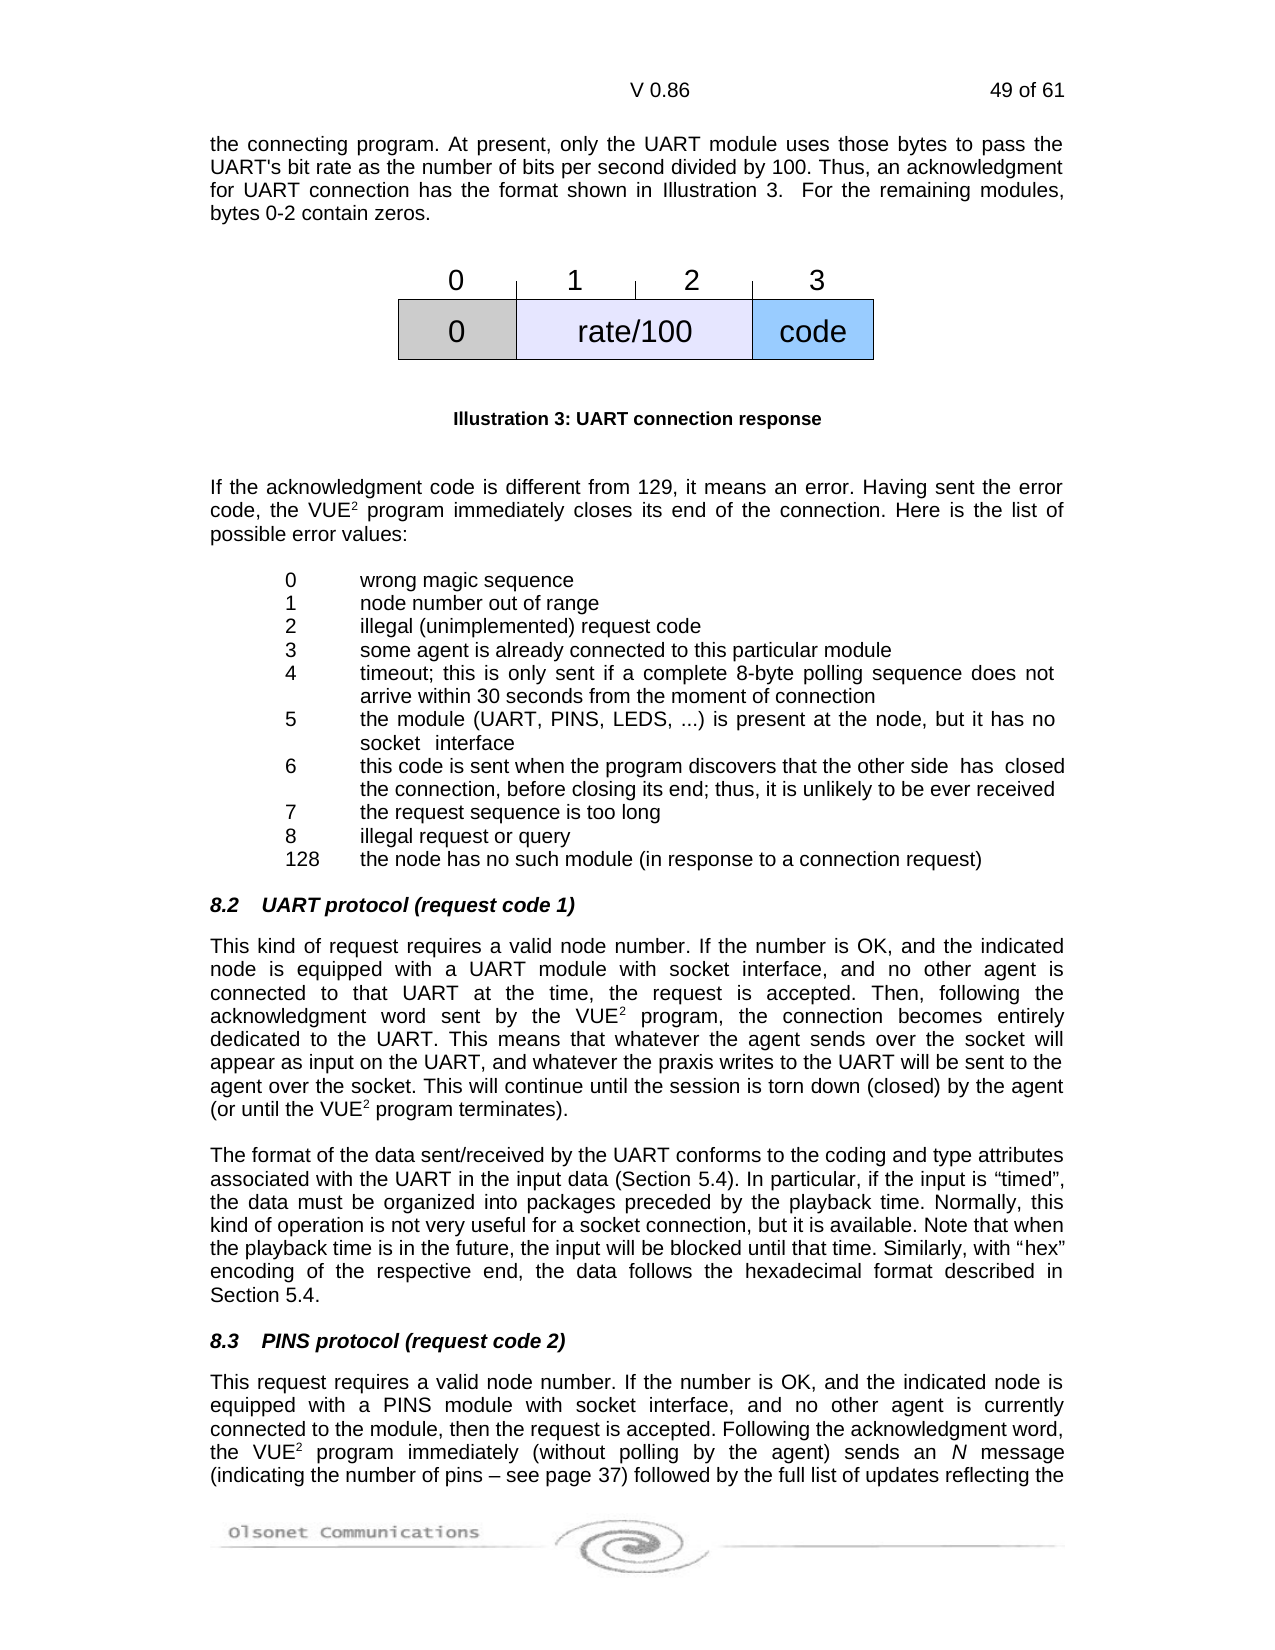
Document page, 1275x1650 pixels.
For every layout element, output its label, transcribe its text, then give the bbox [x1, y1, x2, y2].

text 4 timeout; this is only sent if a complete 8-byte polling sequence does not arrive within 30 seconds from the moment of connection [285, 662, 1065, 708]
subtitle UART protocol (request code 1) [210, 894, 1065, 917]
subtitle PINS protocol (request code 2) [210, 1330, 1065, 1353]
text 0 wrong magic sequence [285, 569, 1065, 592]
text 3 some agent is already connected to this particular module [285, 638, 1065, 662]
text the connecting program. At present, only the UART module uses those bytes to pass the UART's bit rate as the number of bits per second divided by 100. Thus, an acknowledgment for UART connection has the format shown in Illustration 3. For the remaining modules, bytes 0-2 contain zeros. [210, 132, 1065, 225]
text If the acknowledgment code is different from 129, it means an error. Having sent the error code, the VUE2 program immediately closes its end of the connection. Here is the list of possible error values: [210, 476, 1065, 545]
text This kind of request requires a valid node number. If the number is OK, and the indicated node is equipped with a UART module with socket interface, and no other agent is connected to that UART at the time, the request is accepted. Then, following the acknowledgment word sent by the VUE2 program, the connection becomes entirely dedicated to the UART. This means that whatever the agent sends over the socket will appear as input on the UART, and whatever the praxis writes to the UART will be sent to the agent over the socket. This will continue until the session is torn down (closed) by the agent (or until the VUE2 program terminates). [210, 935, 1065, 1121]
text 6 this code is sent when the program discovers that the other side has closed the connection, before closing its end; thus, it is unlikely to be ever received [285, 754, 1065, 801]
text 5 the module (UART, PINS, LEDS, ...) is present at the node, but it has no socket interface [285, 708, 1065, 754]
text 8 illegal request or query [285, 824, 1065, 847]
text 7 the request sequence is too long [285, 801, 1065, 824]
text 2 illegal (unimplemented) request code [285, 615, 1065, 638]
text 128 the node has no such module (in response to a connection request) [285, 847, 1065, 871]
text Illustration 3: UART connection response [390, 408, 885, 429]
text 1 node number out of range [285, 592, 1065, 615]
text This request requires a valid node number. If the number is OK, and the indicated node is equipped with a PINS module with socket interface, and no other agent is currently connected to the module, then the request is accepted. Following the acknowledgment word, the VUE2 program immediately (without polling by the agent) sends an N message (indicating the number of pins – see page 37) followed by the full list of updates reflecting the [210, 1371, 1065, 1487]
text The format of the data sent/received by the UART conforms to the coding and type attributes associated with the UART in the input data (Section 5.4). In particular, if the input is “timed”, the data must be organized into packages preceded by the playback time. Normally, this kind of operation is not very useful for a socket connection, but it is available. Note that when the playback time is in the future, the input will be blocked until that time. Similarly, with “hex” encoding of the respective end, the data follows the hexadecimal format described in Section 5.4. [210, 1144, 1065, 1306]
picture [210, 1504, 1065, 1596]
